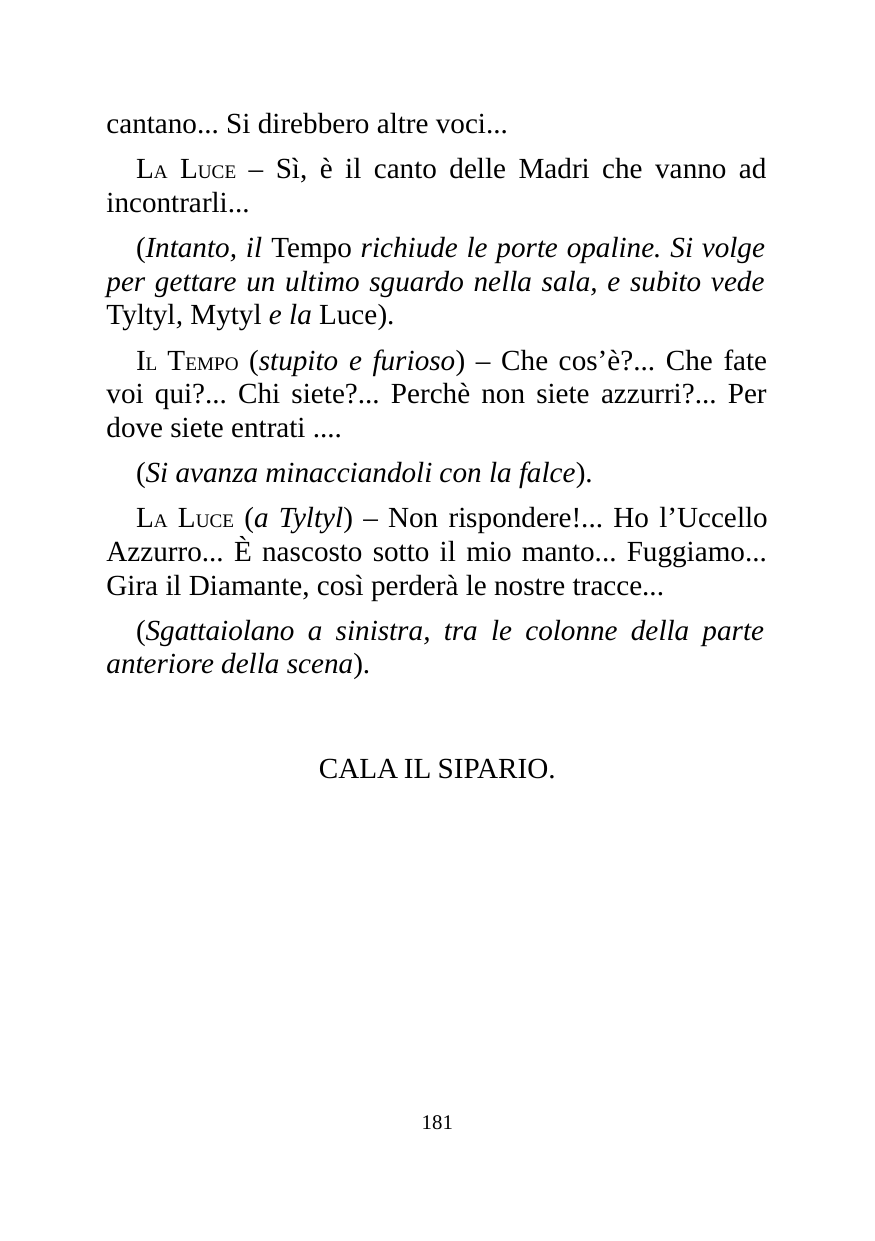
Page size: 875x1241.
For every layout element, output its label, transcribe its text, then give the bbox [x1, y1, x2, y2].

text Il Tempo (stupito e furioso) – Che cos’è?... Che fate voi qui?... Chi siete?... Perchè non siete azzurri?... Per dove siete entrati .... [106, 343, 768, 443]
text CALA IL SIPARIO. [106, 751, 768, 784]
text La Luce – Sì, è il canto delle Madri che vanno ad incontrarli... [106, 152, 768, 219]
text cantano... Si direbbero altre voci... [106, 106, 768, 140]
text La Luce (a Tyltyl) – Non rispondere!... Ho l’Uccello Azzurro... È nascosto sotto il mio manto... Fuggiamo... Gira il Diamante, così perderà le nostre tracce... [106, 501, 768, 601]
text (Si avanza minacciandoli con la falce). [106, 455, 768, 489]
text (Intanto, il Tempo richiude le porte opaline. Si volge per gettare un ultimo sguardo nella sala, e subito vede Tyltyl, Mytyl e la Luce). [106, 230, 768, 331]
text (Sgattaiolano a sinistra, tra le colonne della parte anteriore della scena). [106, 613, 768, 680]
